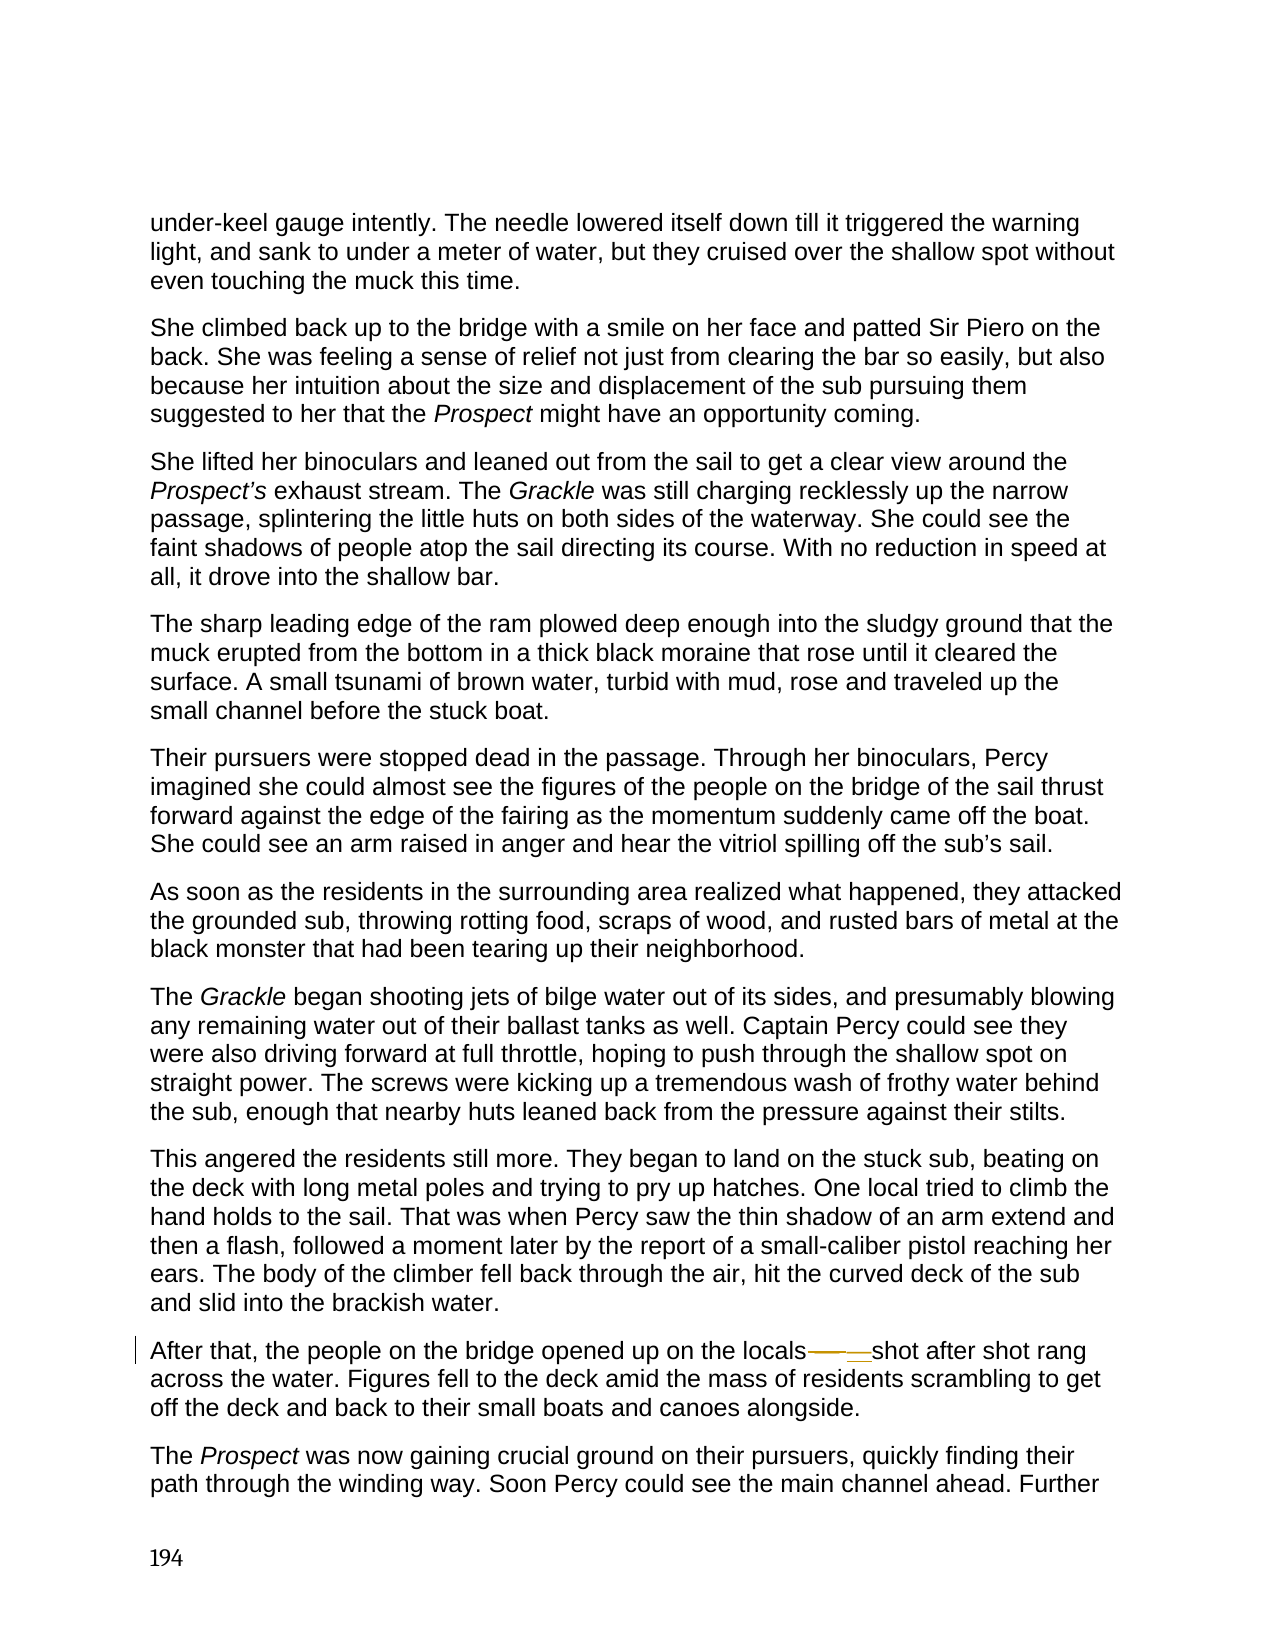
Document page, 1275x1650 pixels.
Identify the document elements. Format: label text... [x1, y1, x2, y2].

text under-keel gauge intently. The needle lowered itself down till it triggered the warning light, and sank to under a meter of water, but they cruised over the shallow spot without even touching the muck this time. [150, 208, 1125, 294]
text As soon as the residents in the surrounding area realized what happened, they attacked the grounded sub, throwing rotting food, scraps of wood, and rusted bars of metal at the black monster that had been tearing up their neighborhood. [150, 877, 1125, 963]
text Their pursuers were stopped dead in the passage. Through her binoculars, Percy imagined she could almost see the figures of the people on the bridge of the sail thrust forward against the edge of the fairing as the momentum suddenly came off the boat. She could see an arm raised in anger and hear the vitriol spilling off the sub’s sail. [150, 743, 1125, 858]
text She climbed back up to the bridge with a smile on her face and patted Sir Piero on the back. She was feeling a sense of relief not just from clearing the bar so easily, but also because her intuition about the size and displacement of the sub pursuing them suggested to her that the Prospect might have an opportunity coming. [150, 313, 1125, 428]
text The Grackle began shooting jets of bilge water out of its sides, and presumably blowing any remaining water out of their ballast tanks as well. Captain Percy could see they were also driving forward at full throttle, hoping to push through the shallow spot on straight power. The screws were kicking up a tremendous wash of frothy water behind the sub, enough that nearby huts leaned back from the pressure against their stilts. [150, 982, 1125, 1126]
text After that, the people on the bridge opened up on the locals—shot after shot rang across the water. Figures fell to the deck amid the mass of residents scrambling to get off the deck and back to their small boats and canoes alongside. [150, 1336, 1125, 1422]
text This angered the residents still more. They began to land on the stuck sub, beating on the deck with long metal poles and trying to pry up hatches. One local tried to climb the hand holds to the sail. That was when Percy saw the thin shadow of an arm extend and then a flash, followed a moment later by the report of a small-caliber pistol reaching her ears. The body of the climber fell back through the air, hit the curved deck of the sub and slid into the brackish water. [150, 1144, 1125, 1317]
text The Prospect was now gaining crucial ground on their pursuers, quickly finding their path through the winding way. Soon Percy could see the main channel ahead. Further [150, 1441, 1125, 1498]
text She lifted her binoculars and leaned out from the sail to get a clear view around the Prospect’s exhaust stream. The Grackle was still charging recklessly up the narrow passage, splintering the little huts on both sides of the waterway. She could see the faint shadows of people atop the sail directing its course. With no reduction in speed at all, it drove into the shallow bar. [150, 447, 1125, 591]
text The sharp leading edge of the ram plowed deep enough into the sludgy ground that the muck erupted from the bottom in a thick black moraine that rose until it cleared the surface. A small tsunami of brown water, turbid with mud, rose and traveled up the small channel before the stuck boat. [150, 609, 1125, 724]
